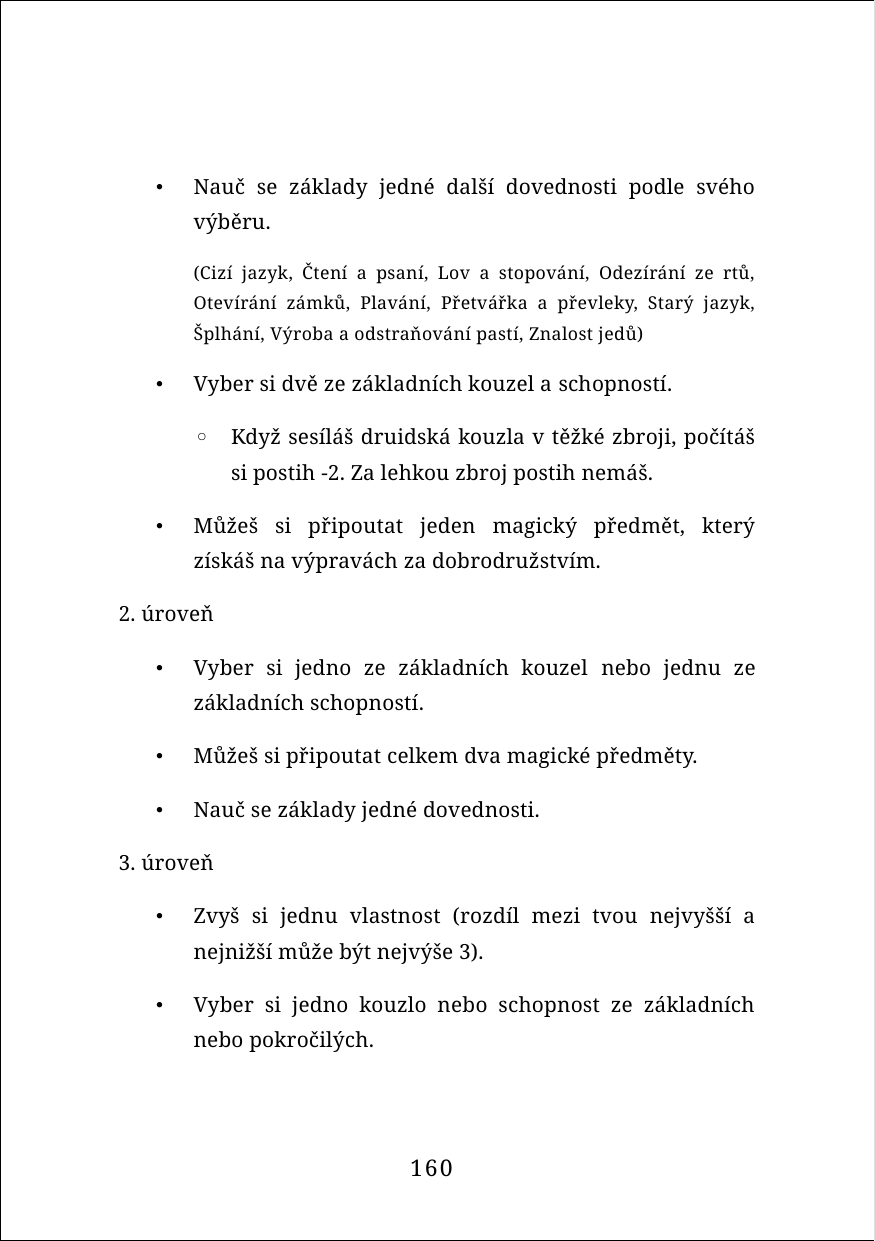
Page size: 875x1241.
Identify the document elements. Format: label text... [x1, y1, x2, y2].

list Vyber si dvě ze základních kouzel a schopností. [156, 369, 756, 397]
list Nauč se základy jedné další dovednosti podle svého výběru. [156, 172, 756, 236]
list Vyber si jedno ze základních kouzel nebo jednu ze základních schopností. [156, 653, 756, 717]
list Když sesíláš druidská kouzla v těžké zbroji, počítáš si postih -2. Za lehkou zbroj postih nemáš. [193, 422, 756, 486]
list Můžeš si připoutat celkem dva magické předměty. [156, 742, 756, 770]
list (Cizí jazyk, Čtení a psaní, Lov a stopování, Odezírání ze rtů, Otevírání zámků, Plavání, Přetvářka a převleky, Starý jazyk, Šplhání, Výroba a odstraňování pastí, Znalost jedů) [156, 261, 756, 345]
text 2. úroveň [118, 599, 756, 628]
text 3. úroveň [118, 848, 756, 876]
list Můžeš si připoutat jeden magický předmět, který získáš na výpravách za dobrodružstvím. [156, 511, 756, 575]
list Vyber si jedno kouzlo nebo schopnost ze základních nebo pokročilých. [156, 990, 756, 1054]
list Nauč se základy jedné dovednosti. [156, 795, 756, 823]
list Zvyš si jednu vlastnost (rozdíl mezi tvou nejvyšší a nejnižší může být nejvýše 3). [156, 901, 756, 965]
